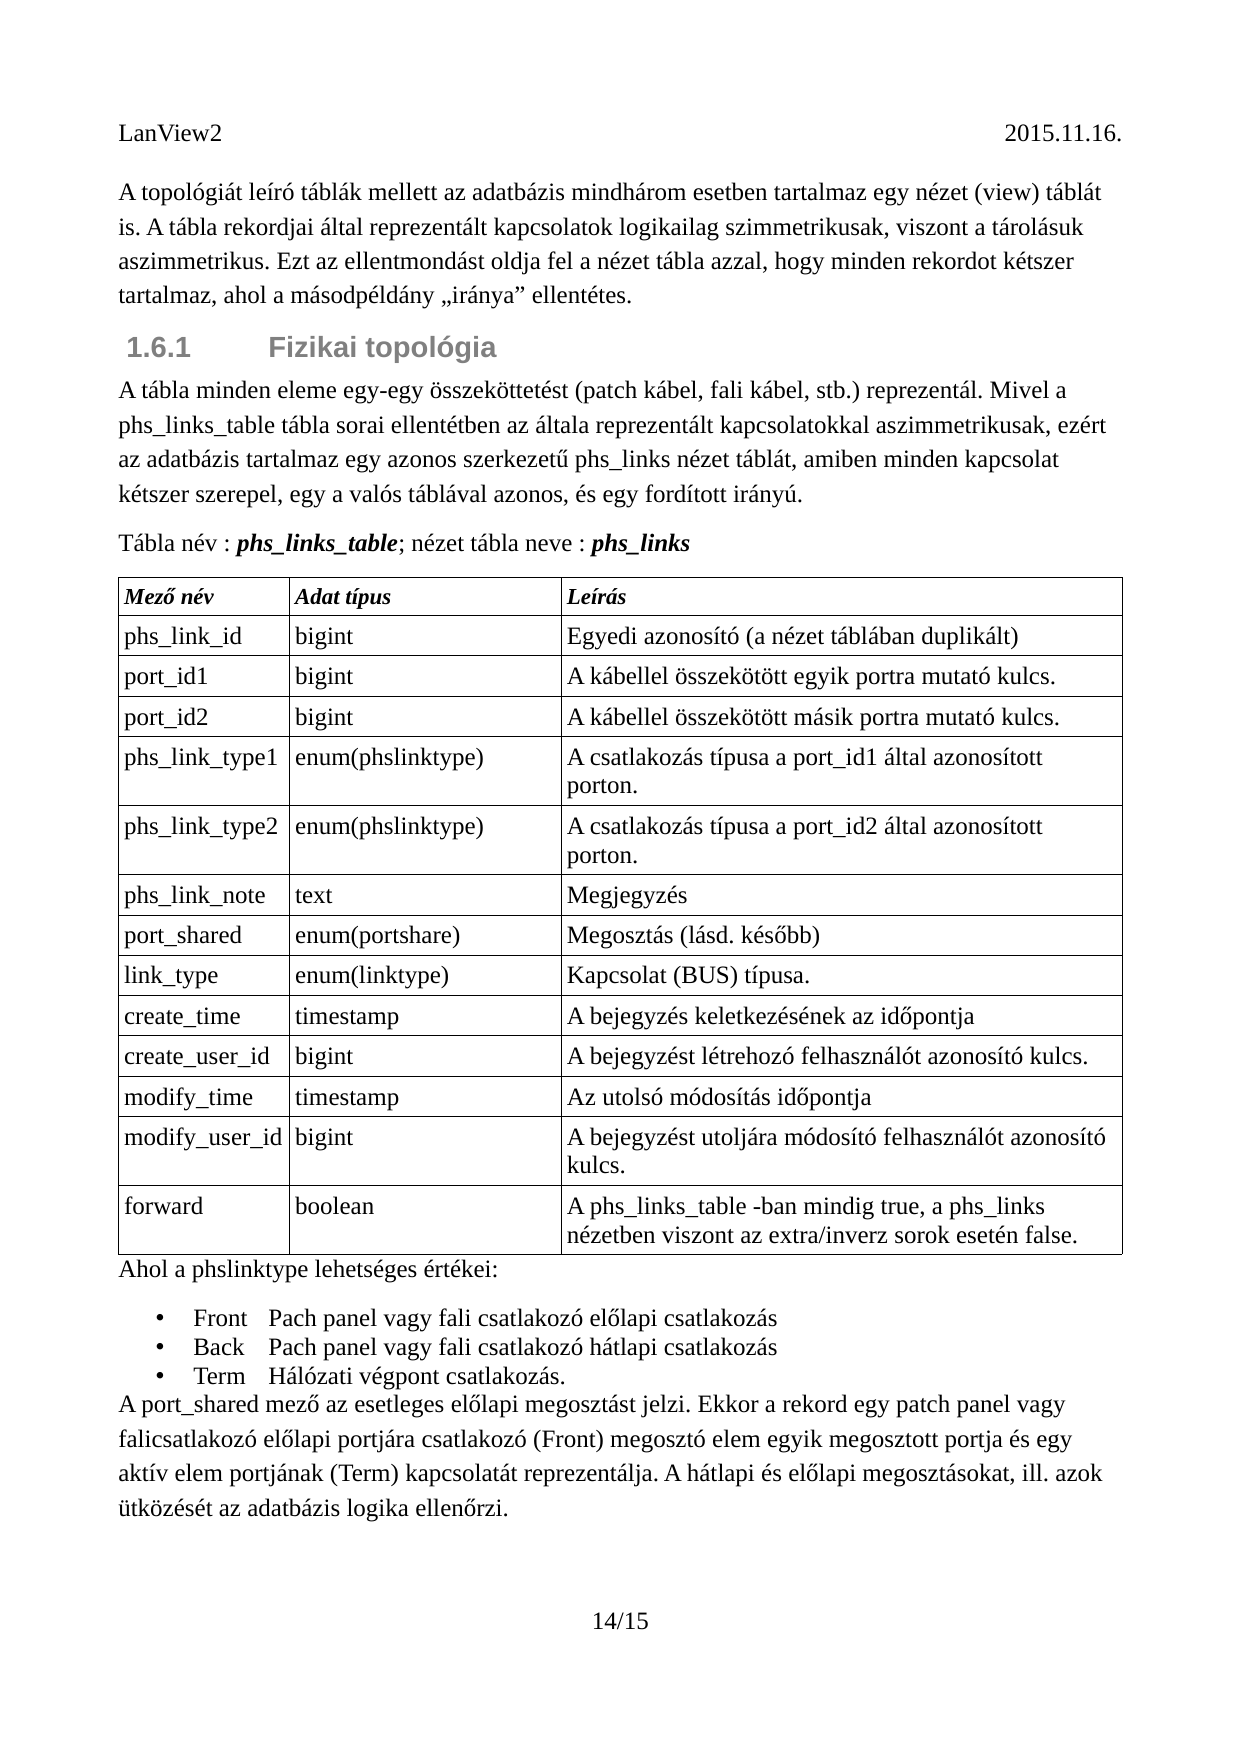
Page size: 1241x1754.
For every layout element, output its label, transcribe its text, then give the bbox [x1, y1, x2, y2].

table_cell phs_link_type2 [119, 806, 289, 874]
table_cell phs_link_type1 [119, 737, 289, 805]
table_cell enum(linktype) [290, 956, 561, 995]
table_cell A csatlakozás típusa a port_id2 által azonosított porton. [562, 806, 1122, 874]
table_cell bigint [290, 616, 561, 655]
table_cell link_type [119, 956, 289, 995]
table_cell Egyedi azonosító (a nézet táblában duplikált) [562, 616, 1122, 655]
table_cell create_user_id [119, 1036, 289, 1076]
table_header Leírás [562, 578, 1122, 615]
text A tábla minden eleme egy-egy összeköttetést (patch kábel, fali kábel, stb.) reprezentál. Mivel a phs_links_table tábla sorai ellentétben az általa reprezentált kapcsolatokkal aszimmetrikusak, ezért az adatbázis tartalmaz egy azonos szerkezetű phs_links nézet táblát, amiben minden kapcsolat kétszer szerepel, egy a valós táblával azonos, és egy fordított irányú. [118, 376, 1122, 508]
table_cell modify_time [119, 1077, 289, 1116]
table_cell port_shared [119, 916, 289, 955]
table_cell Kapcsolat (BUS) típusa. [562, 956, 1122, 995]
table_cell A csatlakozás típusa a port_id1 által azonosított porton. [562, 737, 1122, 805]
table_cell Az utolsó módosítás időpontja [562, 1077, 1122, 1116]
table_cell create_time [119, 996, 289, 1035]
table_cell timestamp [290, 996, 561, 1035]
table_cell A bejegyzést létrehozó felhasználót azonosító kulcs. [562, 1036, 1122, 1076]
list Term Hálózati végpont csatlakozás. [156, 1361, 1122, 1389]
table_cell port_id1 [119, 656, 289, 696]
table_cell port_id2 [119, 697, 289, 736]
table_cell Megosztás (lásd. később) [562, 916, 1122, 955]
list Back Pach panel vagy fali csatlakozó hátlapi csatlakozás [156, 1332, 1122, 1361]
table_cell phs_link_note [119, 875, 289, 914]
table_cell A phs_links_table -ban mindig true, a phs_links nézetben viszont az extra/inverz sorok esetén false. [562, 1186, 1122, 1254]
text Ahol a phslinktype lehetséges értékei: [118, 1255, 1122, 1283]
text A topológiát leíró táblák mellett az adatbázis mindhárom esetben tartalmaz egy nézet (view) táblát is. A tábla rekordjai által reprezentált kapcsolatok logikailag szimmetrikusak, viszont a tárolásuk aszimmetrikus. Ezt az ellentmondást oldja fel a nézet tábla azzal, hogy minden rekordot kétszer tartalmaz, ahol a másodpéldány „iránya” ellentétes. [118, 177, 1122, 309]
table_cell enum(phslinktype) [290, 806, 561, 874]
subtitle Fizikai topológia [118, 329, 1122, 363]
table_cell forward [119, 1186, 289, 1254]
table_cell modify_user_id [119, 1117, 289, 1185]
table_cell phs_link_id [119, 616, 289, 655]
table_cell A kábellel összekötött egyik portra mutató kulcs. [562, 656, 1122, 696]
table_cell A bejegyzést utoljára módosító felhasználót azonosító kulcs. [562, 1117, 1122, 1185]
table_cell enum(phslinktype) [290, 737, 561, 805]
table_cell text [290, 875, 561, 914]
table_cell bigint [290, 656, 561, 696]
text Tábla név : phs_links_table; nézet tábla neve : phs_links [118, 528, 1122, 557]
table_cell bigint [290, 697, 561, 736]
table_cell bigint [290, 1117, 561, 1185]
table_cell timestamp [290, 1077, 561, 1116]
table_header Mező név [119, 578, 289, 615]
text A port_shared mező az esetleges előlapi megosztást jelzi. Ekkor a rekord egy patch panel vagy falicsatlakozó előlapi portjára csatlakozó (Front) megosztó elem egyik megosztott portja és egy aktív elem portjának (Term) kapcsolatát reprezentálja. A hátlapi és előlapi megosztásokat, ill. azok ütközését az adatbázis logika ellenőrzi. [118, 1389, 1122, 1522]
table_cell A bejegyzés keletkezésének az időpontja [562, 996, 1122, 1035]
table_cell A kábellel összekötött másik portra mutató kulcs. [562, 697, 1122, 736]
list Front Pach panel vagy fali csatlakozó előlapi csatlakozás [156, 1303, 1122, 1332]
table_cell bigint [290, 1036, 561, 1076]
table_cell enum(portshare) [290, 916, 561, 955]
table_header Adat típus [290, 578, 561, 615]
table_cell boolean [290, 1186, 561, 1254]
table_cell Megjegyzés [562, 875, 1122, 914]
